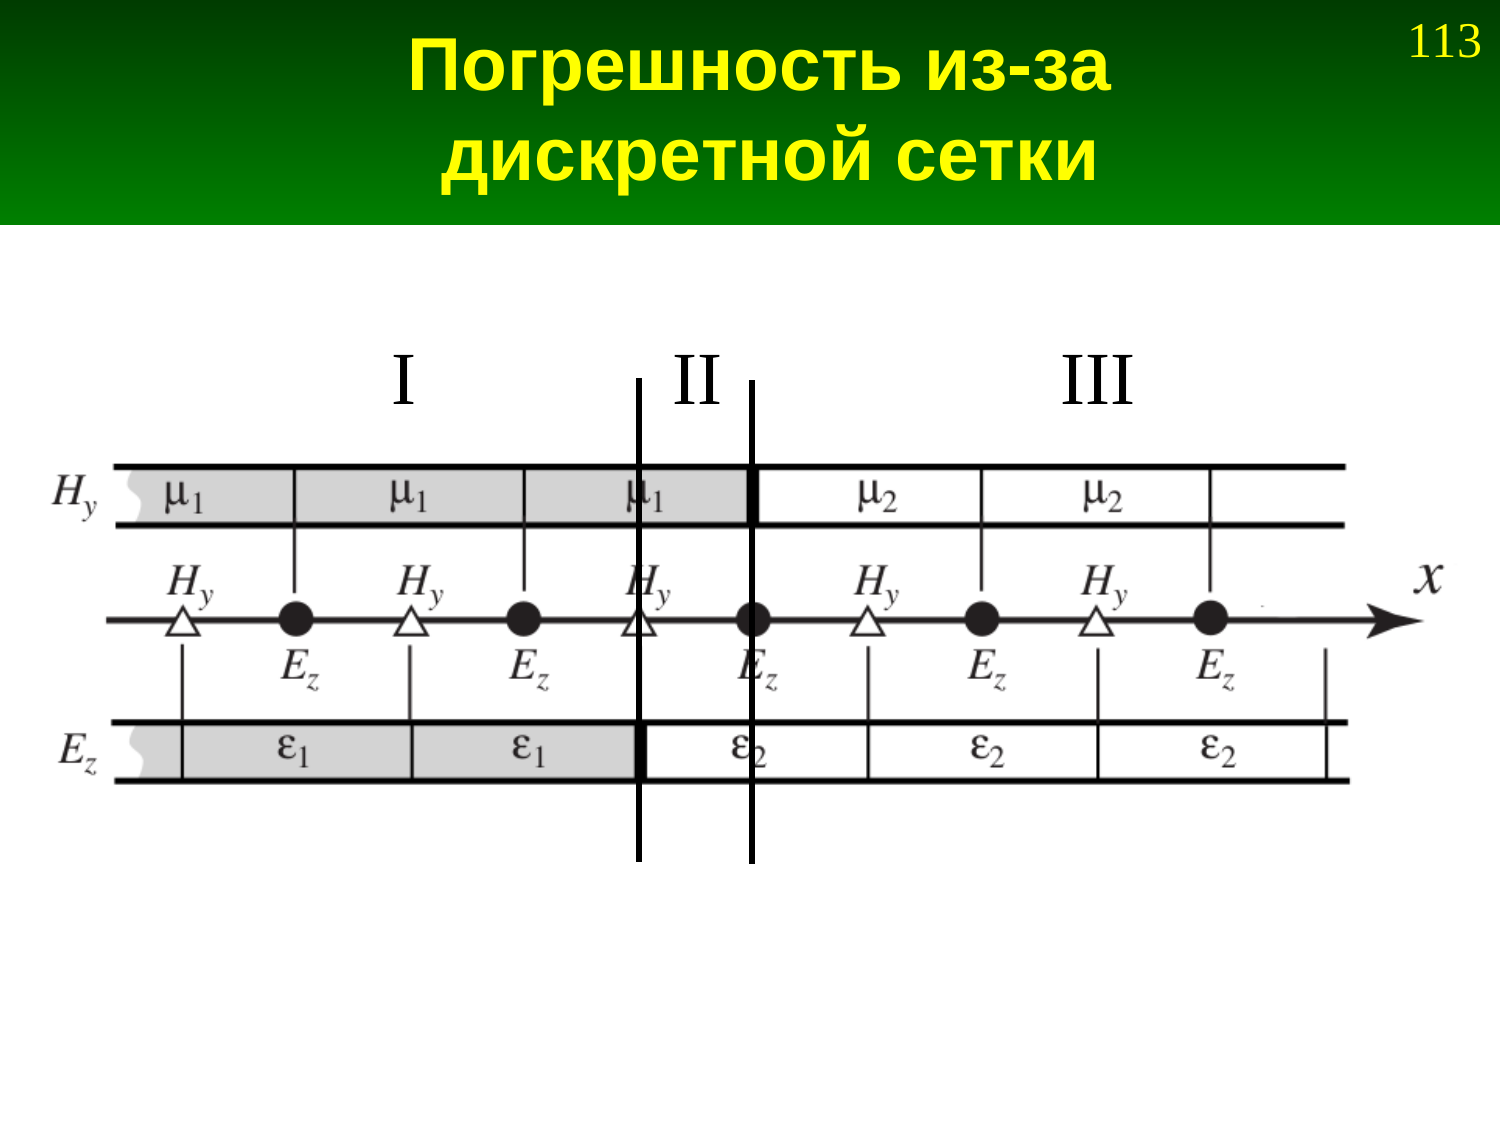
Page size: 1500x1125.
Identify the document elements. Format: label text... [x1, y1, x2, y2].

picture [35, 436, 636, 802]
picture [755, 436, 1465, 802]
text_box II [657, 321, 738, 427]
title Погрешность из-за дискретной сетки [100, 7, 1441, 204]
text_box I [376, 321, 432, 427]
picture [642, 436, 749, 802]
text_box III [1045, 321, 1151, 427]
